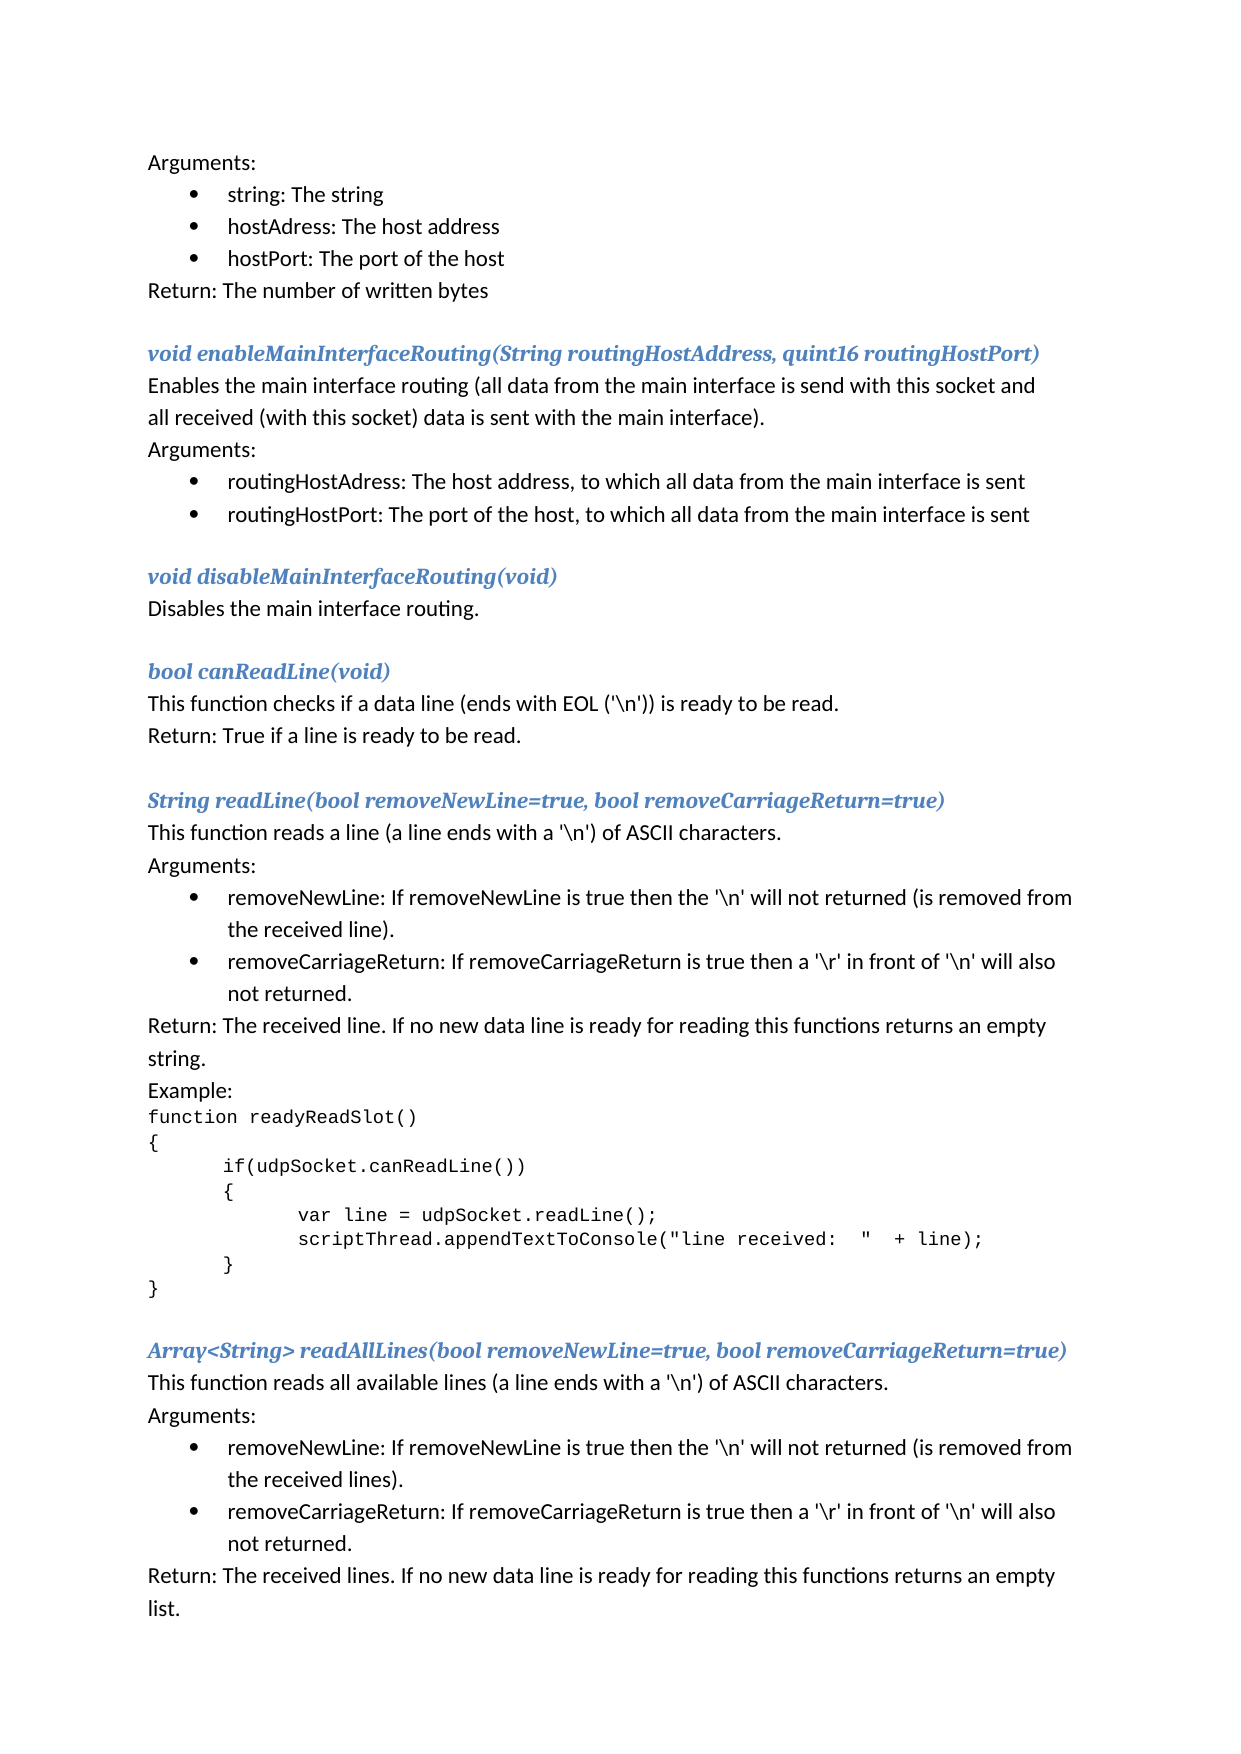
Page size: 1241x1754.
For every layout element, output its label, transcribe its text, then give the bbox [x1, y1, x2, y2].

text { [148, 1133, 1093, 1154]
subtitle Array<String> readAllLines(bool removeNewLine=true, bool removeCarriageReturn=true) [148, 1338, 1093, 1365]
text } [148, 1279, 1093, 1300]
text This function reads a line (a line ends with a '\n') of ASCII characters. [148, 818, 1093, 847]
text Return: The received line. If no new data line is ready for reading this functions returns an empty string. [148, 1012, 1093, 1072]
subtitle bool canReadLine(void) [148, 659, 1093, 685]
list removeCarriageReturn: If removeCarriageReturn is true then a '\r' in front of '\n' will also not returned. [190, 947, 1093, 1007]
list routingHostAdress: The host address, to which all data from the main interface is sent [190, 467, 1093, 496]
text function readyReadSlot() [148, 1108, 1093, 1129]
text if(udpSocket.canReadLine()) [148, 1157, 1093, 1178]
text all received (with this socket) data is sent with the main interface). [148, 403, 1093, 431]
list string: The string [190, 180, 1093, 208]
text Return: True if a line is ready to be read. [148, 721, 1093, 749]
text Return: The received lines. If no new data line is ready for reading this functions returns an empty list. [148, 1562, 1093, 1622]
text Arguments: [148, 435, 1093, 463]
text This function reads all available lines (a line ends with a '\n') of ASCII characters. [148, 1368, 1093, 1397]
subtitle void disableMainInterfaceRouting(void) [148, 564, 1093, 590]
list removeNewLine: If removeNewLine is true then the '\n' will not returned (is removed from the received lines). [190, 1433, 1093, 1493]
text var line = udpSocket.readLine(); [148, 1206, 1093, 1227]
text Arguments: [148, 851, 1093, 879]
list removeNewLine: If removeNewLine is true then the '\n' will not returned (is removed from the received line). [190, 883, 1093, 943]
list removeCarriageReturn: If removeCarriageReturn is true then a '\r' in front of '\n' will also not returned. [190, 1497, 1093, 1557]
text Enables the main interface routing (all data from the main interface is send with this socket and [148, 371, 1093, 399]
list hostAdress: The host address [190, 212, 1093, 240]
text } [148, 1254, 1093, 1276]
text Arguments: [148, 1401, 1093, 1429]
text Disables the main interface routing. [148, 594, 1093, 622]
text Arguments: [148, 148, 1093, 176]
list hostPort: The port of the host [190, 244, 1093, 272]
text Example: [148, 1076, 1093, 1104]
text This function checks if a data line (ends with EOL ('\n')) is ready to be read. [148, 689, 1093, 717]
subtitle void enableMainInterfaceRouting(String routingHostAddress, quint16 routingHostPort) [148, 341, 1093, 367]
subtitle String readLine(bool removeNewLine=true, bool removeCarriageReturn=true) [148, 788, 1093, 815]
text Return: The number of written bytes [148, 276, 1093, 304]
text scriptThread.appendTextToConsole("line received: " + line); [148, 1230, 1093, 1251]
text { [148, 1181, 1093, 1203]
list routingHostPort: The port of the host, to which all data from the main interface is sent [190, 500, 1093, 528]
